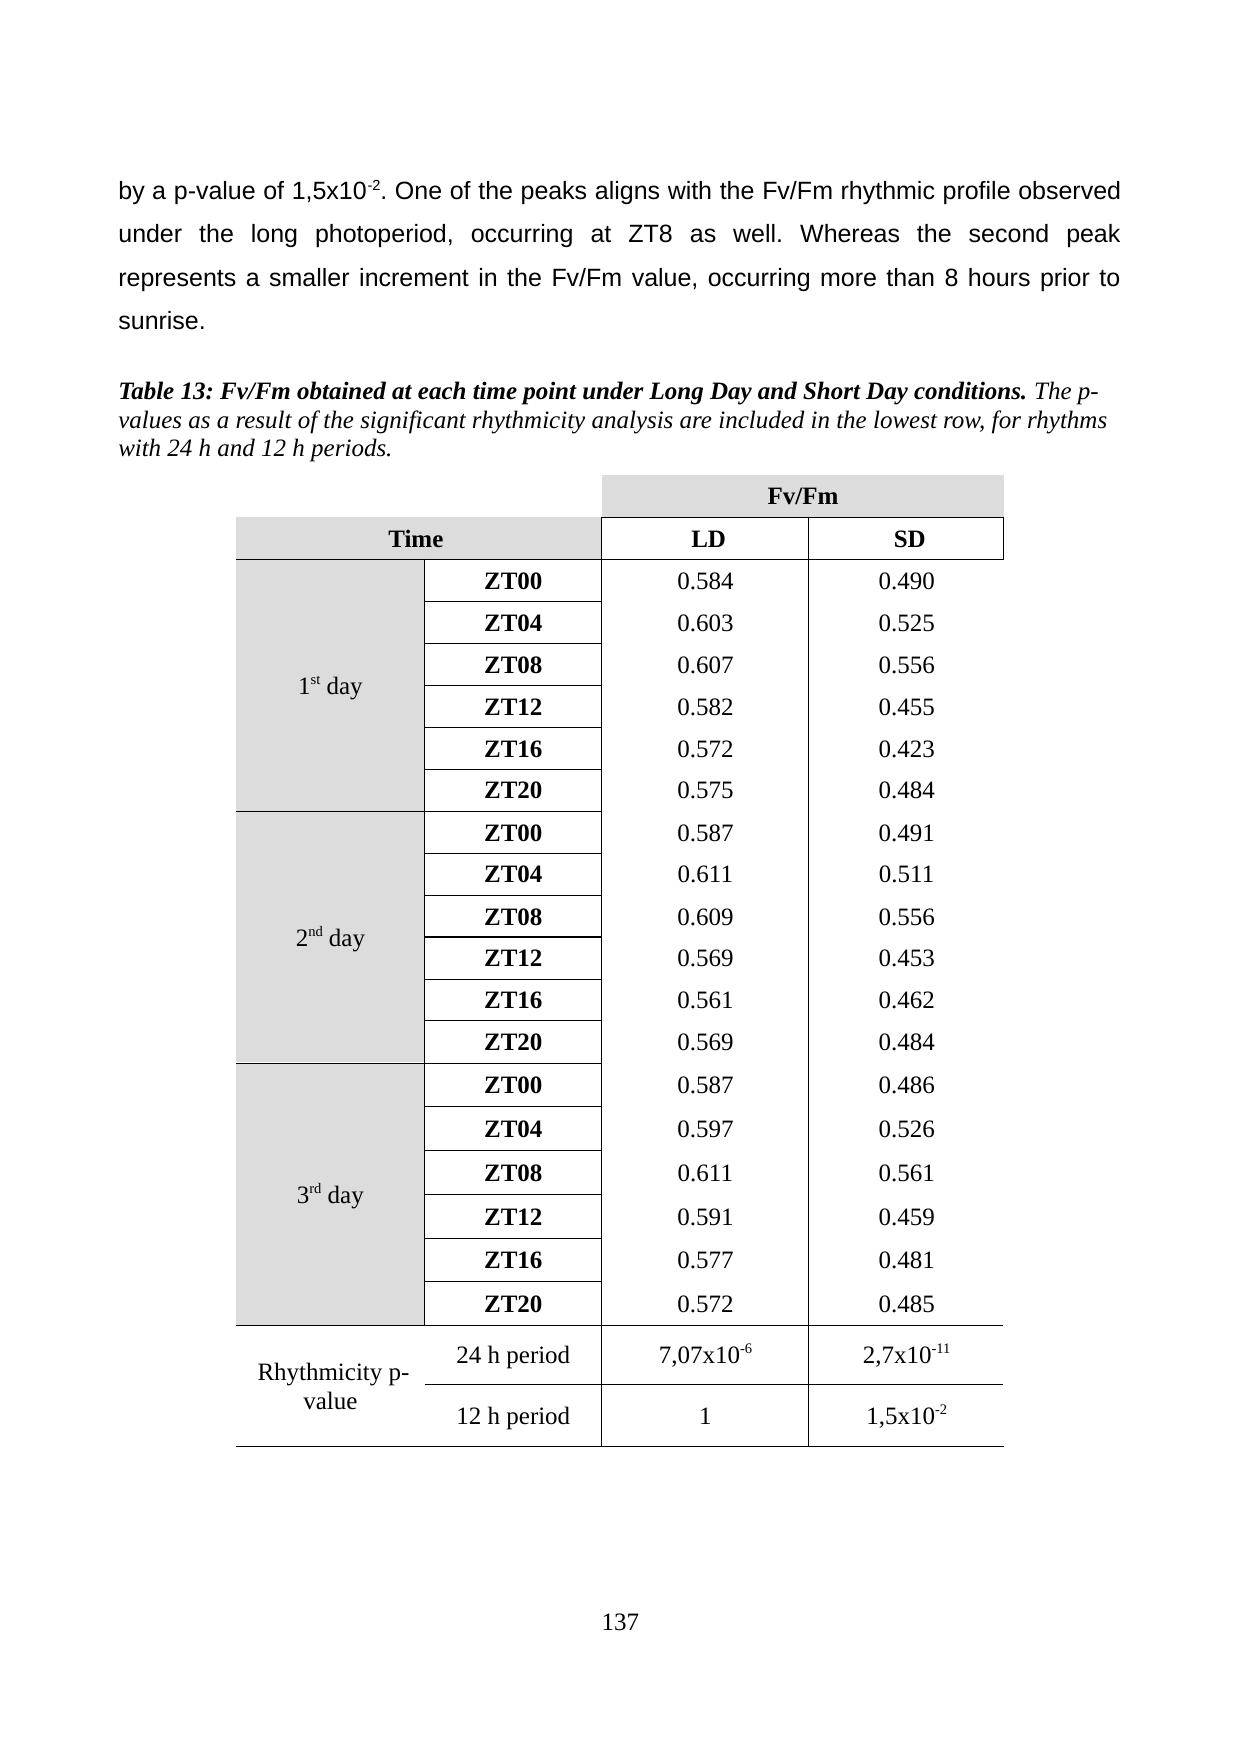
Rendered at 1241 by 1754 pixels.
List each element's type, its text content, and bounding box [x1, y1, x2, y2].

table_cell 0,490 [809, 560, 1004, 601]
table_cell 0,423 [809, 727, 1004, 768]
table_cell ZT20 [425, 770, 601, 811]
table_cell ZT16 [425, 1239, 601, 1281]
table_cell 0,611 [602, 1150, 808, 1194]
table_cell 0,572 [602, 1281, 808, 1325]
table_cell 1 [602, 1385, 808, 1446]
table_cell ZT04 [425, 1107, 601, 1150]
table_cell 0,587 [602, 811, 808, 852]
table_cell 0,455 [809, 685, 1004, 727]
table_cell ZT16 [425, 728, 601, 768]
table_cell 0,484 [809, 769, 1004, 811]
table_cell 0,587 [602, 1063, 808, 1106]
table_cell 2nd day [236, 812, 424, 1062]
table_cell ZT20 [425, 1021, 601, 1062]
table_cell 0,572 [602, 727, 808, 768]
table_cell 0,459 [809, 1194, 1004, 1237]
text by a p-value of 1,5x10-2. One of the peaks aligns with the Fv/Fm rhythmic profile observed under the long photoperiod, occurring at ZT8 as well. Whereas the second peak represents a smaller increment in the Fv/Fm value, occurring more than 8 hours prior to sunrise. [118, 176, 1122, 334]
table_cell ZT08 [425, 896, 601, 936]
table_cell 0,561 [809, 1150, 1004, 1194]
table_cell ZT20 [425, 1282, 601, 1325]
table_cell ZT08 [425, 644, 601, 684]
table_cell 0,577 [602, 1238, 808, 1281]
table_cell ZT16 [425, 980, 601, 1020]
table_cell 0,511 [809, 853, 1004, 894]
table_cell 1st day [236, 560, 424, 811]
table_cell 0,597 [602, 1106, 808, 1150]
table_cell ZT00 [425, 1064, 601, 1106]
table_cell ZT04 [425, 602, 601, 643]
table_cell SD [809, 518, 1003, 559]
table_cell 0,584 [602, 560, 808, 601]
table_cell 2,7x10-11 [809, 1325, 1004, 1383]
table_cell ZT04 [425, 854, 601, 894]
table_cell 0,491 [809, 811, 1004, 852]
table_cell 0,569 [602, 1020, 808, 1062]
table_cell 0,569 [602, 936, 808, 978]
table_cell 0,609 [602, 895, 808, 936]
table_cell 0,462 [809, 979, 1004, 1020]
table_cell Time [236, 517, 601, 559]
table_cell ZT12 [425, 686, 601, 727]
table_cell ZT00 [425, 812, 601, 852]
text Table 13: Fv/Fm obtained at each time point under Long Day and Short Day conditions. The p-values as a result of the significant rhythmicity analysis are included in the lowest row, for rhythms with 24 h and 12 h periods. [118, 376, 1122, 462]
table_cell ZT00 [425, 560, 601, 601]
table_cell 1,5x10-2 [809, 1384, 1004, 1446]
table_cell 0,481 [809, 1238, 1004, 1281]
table_cell 0,526 [809, 1106, 1004, 1150]
table_cell 0,453 [809, 936, 1004, 978]
table_cell 0,525 [809, 601, 1004, 643]
table_cell ZT12 [425, 1195, 601, 1237]
table_cell Rhythmicity p-value [236, 1326, 424, 1446]
table_cell 7,07x10-6 [602, 1326, 808, 1383]
table_header Fv/Fm [602, 475, 1004, 517]
table_cell 0,582 [602, 685, 808, 727]
table_cell 12 h period [425, 1385, 601, 1446]
table_cell 24 h period [425, 1326, 601, 1383]
table_cell 0,556 [809, 895, 1004, 936]
table_cell 0,611 [602, 853, 808, 894]
table_header [425, 475, 602, 517]
table_header [236, 475, 424, 517]
table_cell ZT12 [425, 938, 601, 978]
table_cell ZT08 [425, 1151, 601, 1194]
table_cell 0,591 [602, 1194, 808, 1237]
table_cell 0,603 [602, 601, 808, 643]
table_cell 3rd day [236, 1064, 424, 1325]
table_cell 0,486 [809, 1063, 1004, 1106]
table_cell 0,575 [602, 769, 808, 811]
table_cell 0,561 [602, 979, 808, 1020]
table_cell 0,556 [809, 643, 1004, 684]
table_cell 0,485 [809, 1281, 1004, 1325]
table_cell 0,607 [602, 643, 808, 684]
table_cell LD [602, 518, 808, 559]
table_cell 0,484 [809, 1020, 1004, 1062]
